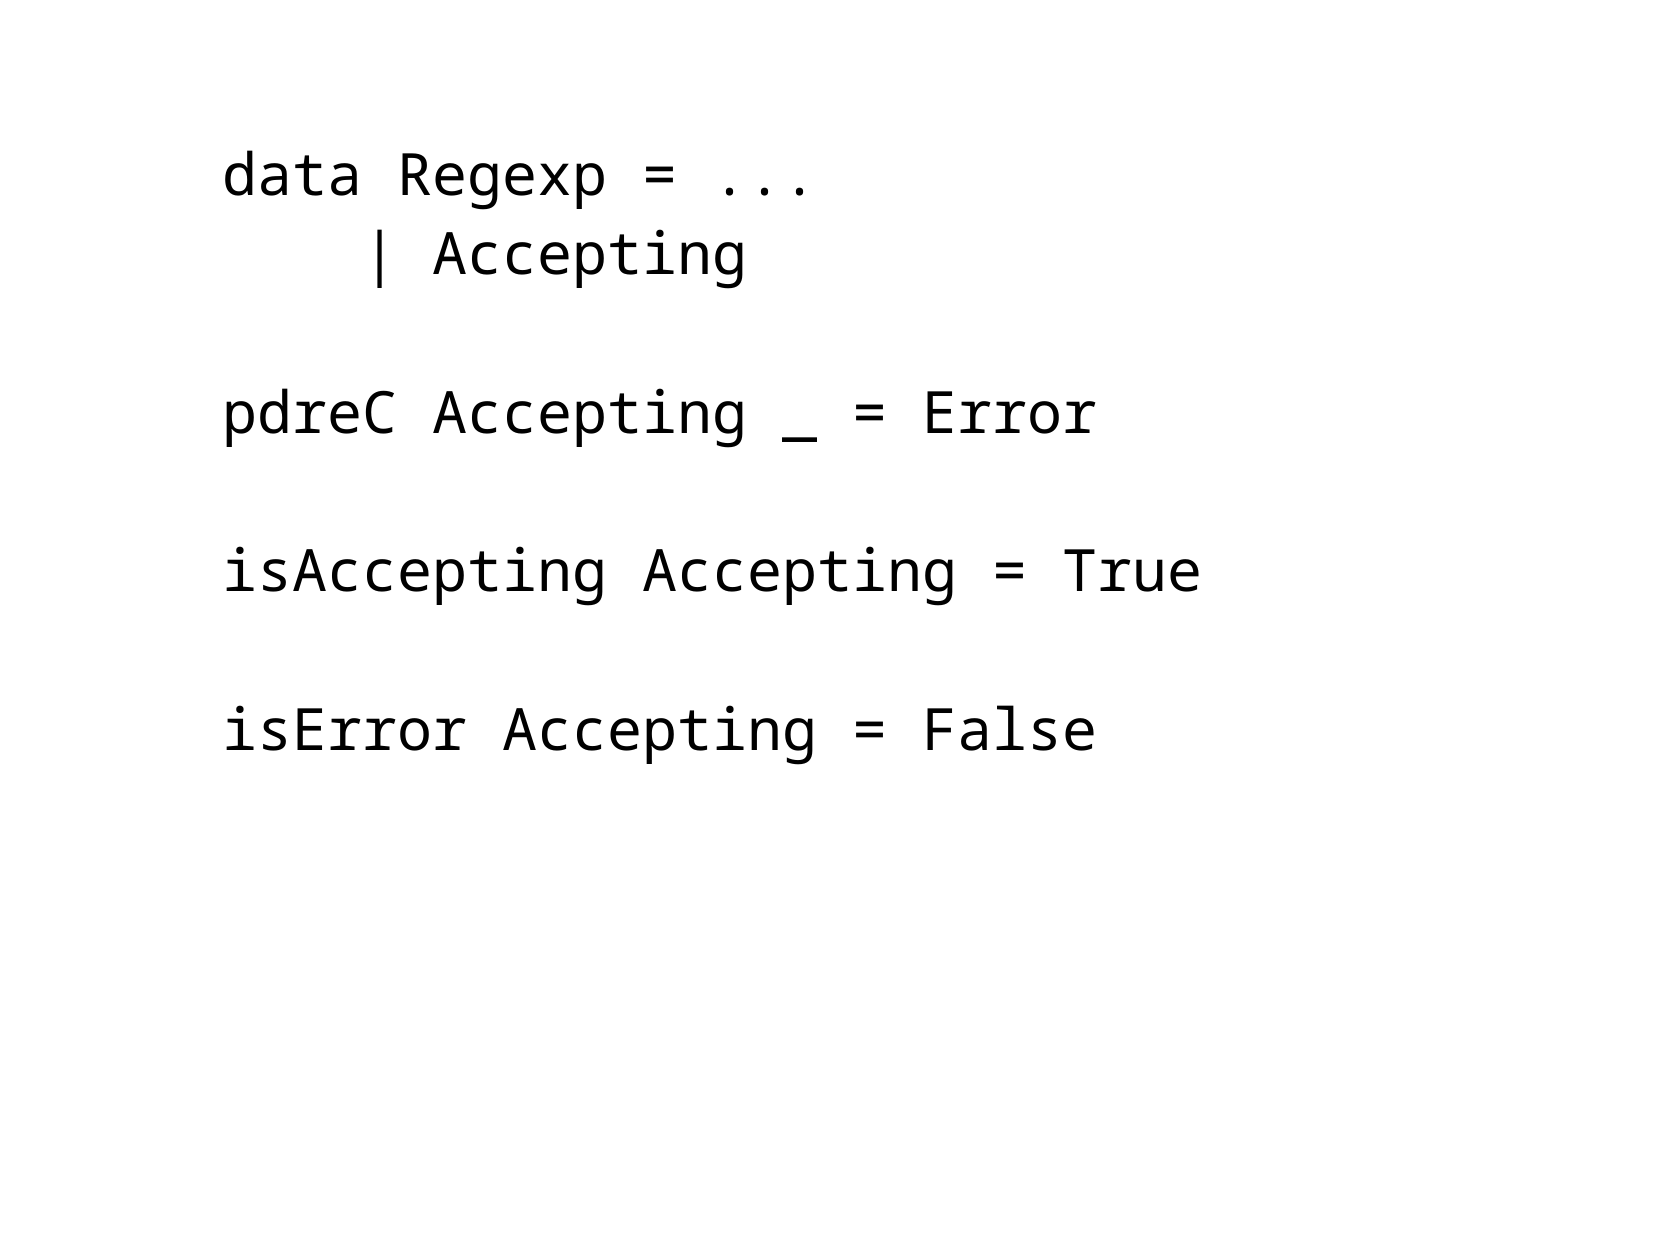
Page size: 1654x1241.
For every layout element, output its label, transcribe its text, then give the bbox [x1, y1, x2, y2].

subtitle data Regexp = ... | Accepting pdreC Accepting _ = Error isAccepting Accepting = True isError Accepting = False [82, 49, 1571, 1010]
